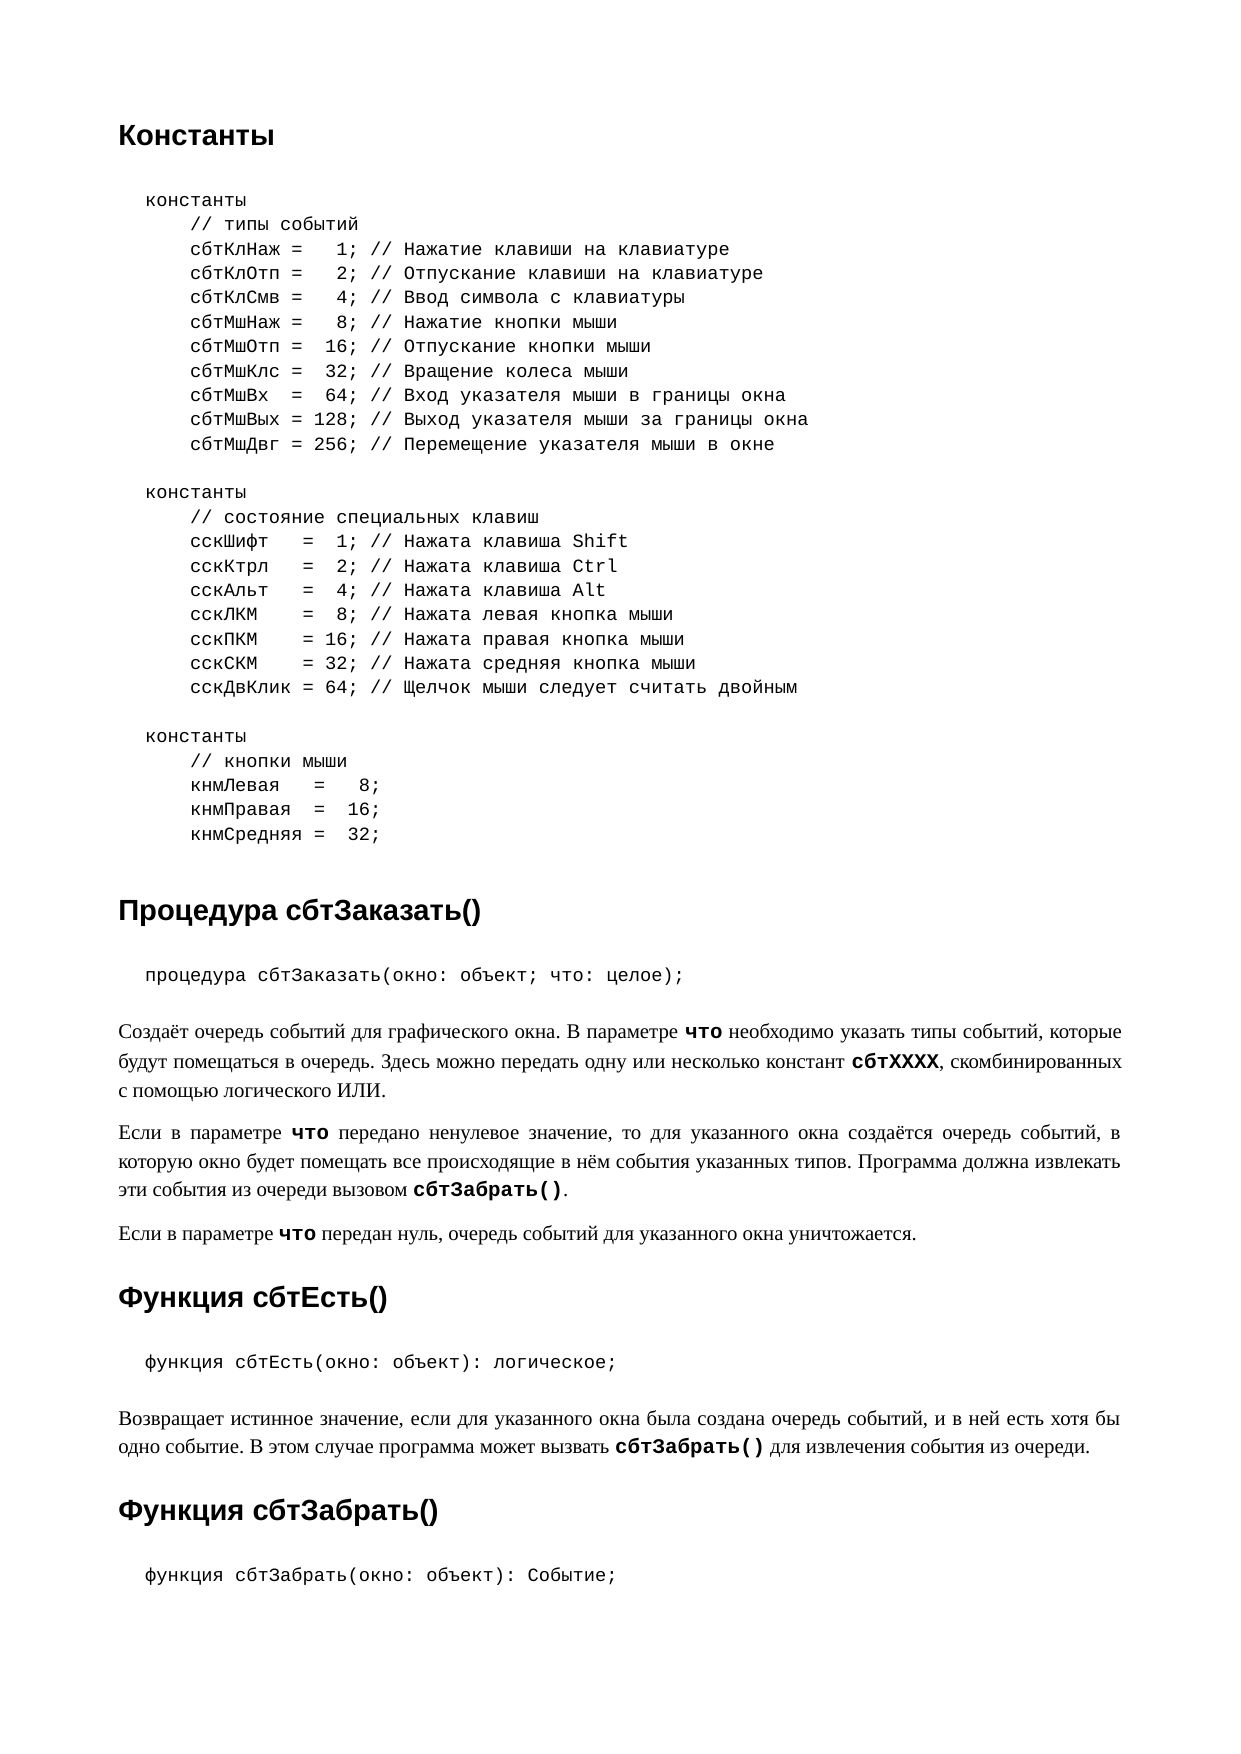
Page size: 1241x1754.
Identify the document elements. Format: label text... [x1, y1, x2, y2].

text Если в параметре что передан нуль, очередь событий для указанного окна уничтожается. [118, 1221, 1122, 1247]
text константы // состояние специальных клавиш сскШифт = 1; // Нажата клавиша Shift сскКтрл = 2; // Нажата клавиша Ctrl сскАльт = 4; // Нажата клавиша Alt сскЛКМ = 8; // Нажата левая кнопка мыши сскПКМ = 16; // Нажата правая кнопка мыши сскСКМ = 32; // Нажата средняя кнопка мыши сскДвКлик = 64; // Щелчок мыши следует считать двойным [136, 474, 1104, 699]
text функция сбтЕсть(окно: объект): логическое; [136, 1344, 1104, 1383]
subtitle Процедура сбтЗаказать() [118, 893, 1122, 926]
subtitle Функция сбтЗабрать() [118, 1493, 1122, 1526]
text константы // типы событий сбтКлНаж = 1; // Нажатие клавиши на клавиатуре сбтКлОтп = 2; // Отпускание клавиши на клавиатуре сбтКлСмв = 4; // Ввод символа с клавиатуры сбтМшНаж = 8; // Нажатие кнопки мыши сбтМшОтп = 16; // Отпускание кнопки мыши сбтМшКлс = 32; // Вращение колеса мыши сбтМшВх = 64; // Вход указателя мыши в границы окна сбтМшВых = 128; // Выход указателя мыши за границы окна сбтМшДвг = 256; // Перемещение указателя мыши в окне [136, 182, 1104, 456]
text Возвращает истинное значение, если для указанного окна была создана очередь событий, и в ней есть хотя бы одно событие. В этом случае программа может вызвать сбтЗабрать() для извлечения события из очереди. [118, 1406, 1122, 1460]
text константы // кнопки мыши кнмЛевая = 8; кнмПравая = 16; кнмСредняя = 32; [136, 718, 1104, 854]
text Если в параметре что передано ненулевое значение, то для указанного окна создаётся очередь событий, в которую окно будет помещать все происходящие в нём события указанных типов. Программа должна извлекать эти события из очереди вызовом сбтЗабрать(). [118, 1120, 1122, 1203]
text процедура сбтЗаказать(окно: объект; что: целое); [136, 957, 1104, 996]
text функция сбтЗабрать(окно: объект): Событие; [136, 1556, 1104, 1595]
text Создаёт очередь событий для графического окна. В параметре что необходимо указать типы событий, которые будут помещаться в очередь. Здесь можно передать одну или несколько констант сбтХХХХ, скомбинированных с помощью логического ИЛИ. [118, 1019, 1122, 1102]
subtitle Константы [118, 118, 1122, 152]
subtitle Функция сбтЕсть() [118, 1280, 1122, 1313]
